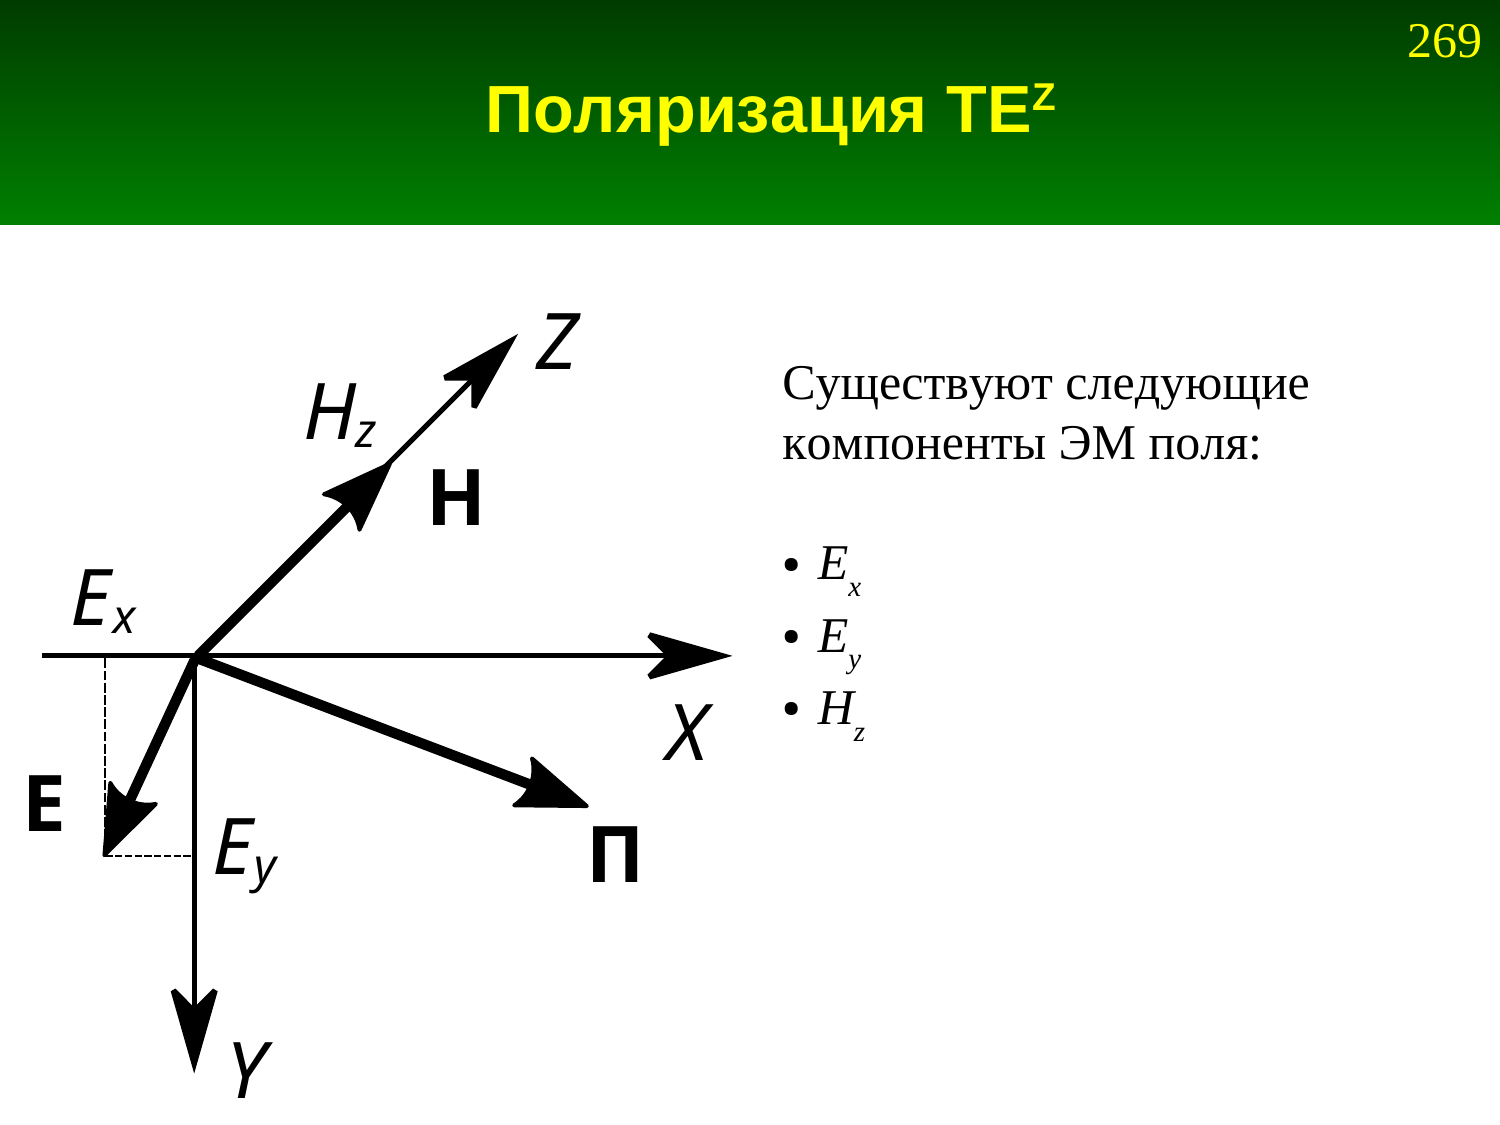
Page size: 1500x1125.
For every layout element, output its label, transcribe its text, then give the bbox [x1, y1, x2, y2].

text_box Существуют следующие компоненты ЭМ поля: Ex Ey Hz [767, 342, 1326, 755]
title Поляризация TEZ [100, 7, 1441, 204]
picture [29, 312, 733, 1099]
